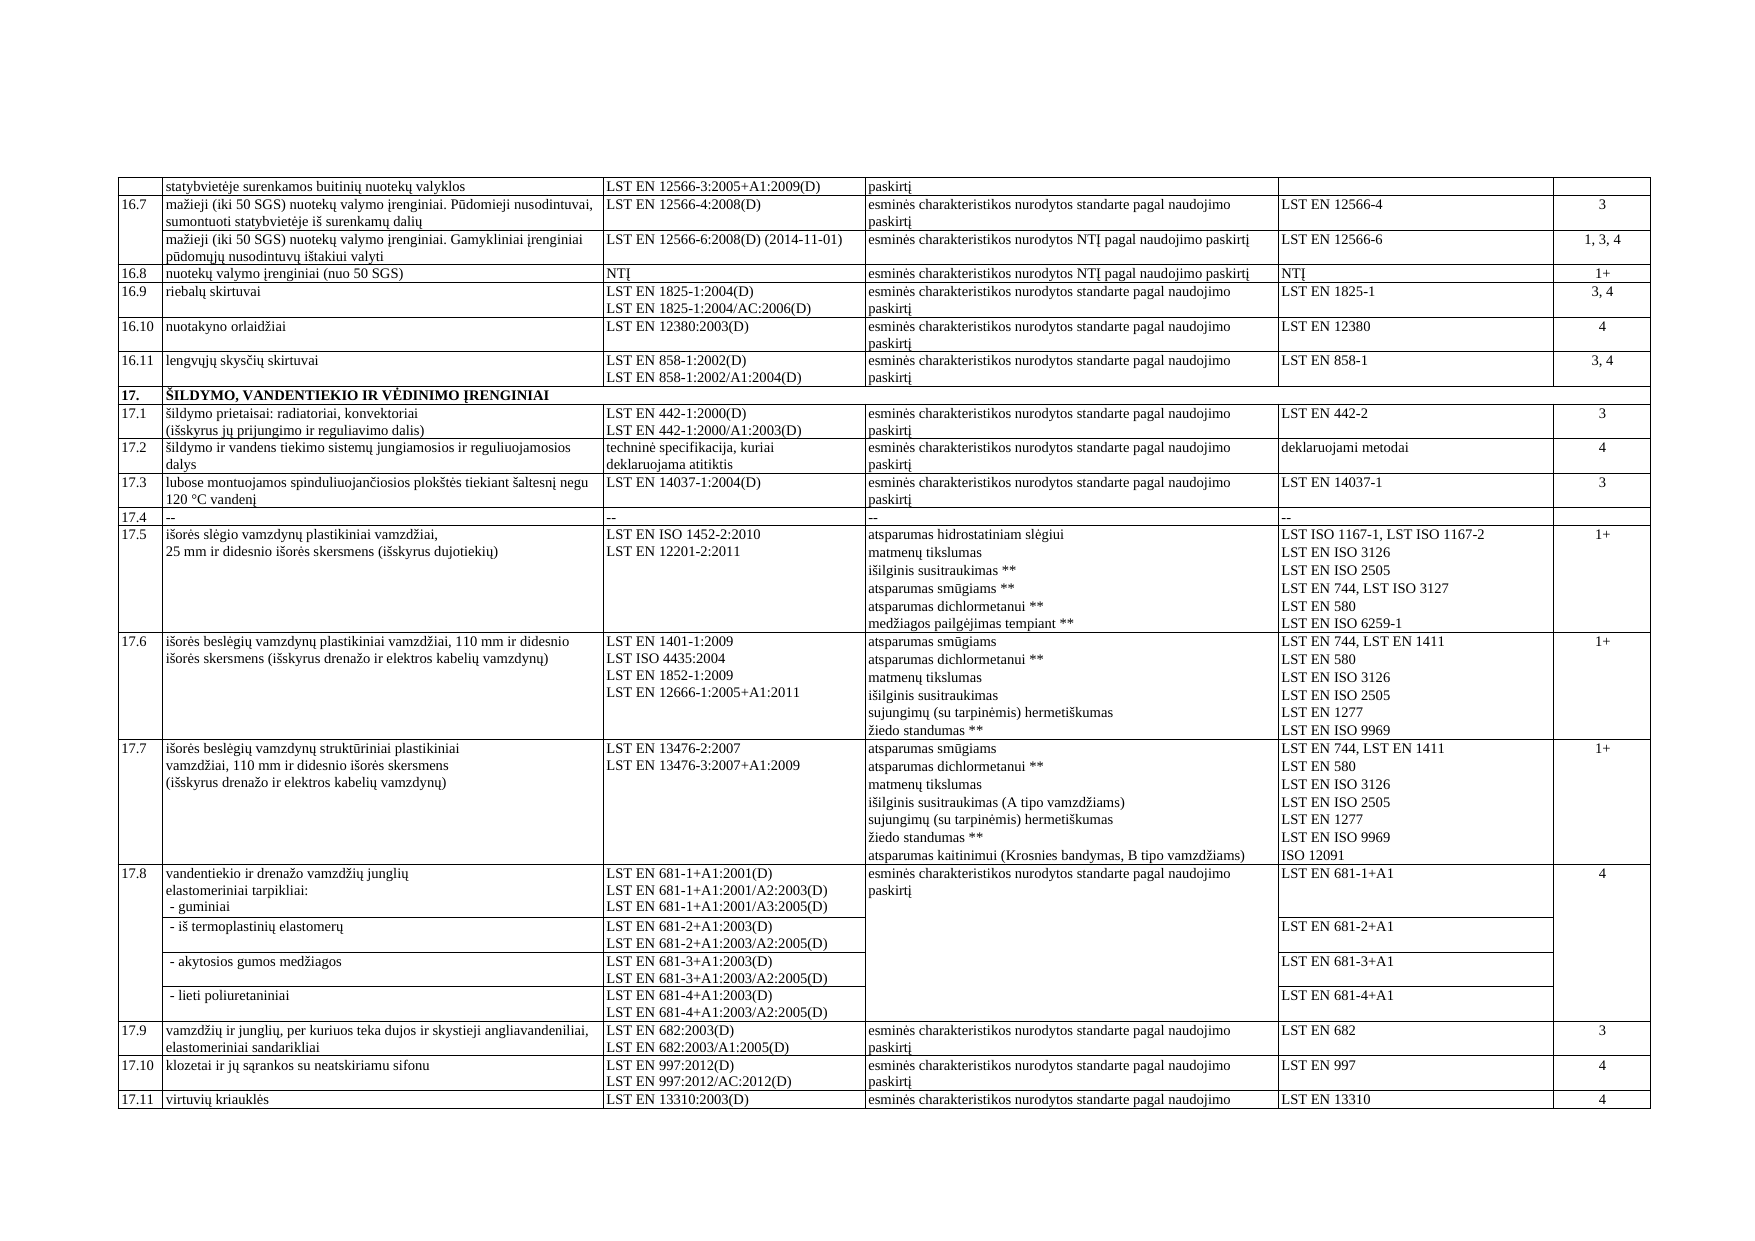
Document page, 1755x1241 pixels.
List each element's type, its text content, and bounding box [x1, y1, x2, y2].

table_cell virtuvių kriauklės [163, 1091, 603, 1108]
table_cell šildymo ir vandens tiekimo sistemų jungiamosios ir reguliuojamosios dalys [163, 439, 603, 473]
table_cell matmenų tikslumas [866, 668, 1278, 685]
table_cell sujungimų (su tarpinėmis) hermetiškumas [866, 810, 1278, 828]
table_cell statybvietėje surenkamos buitinių nuotekų valyklos [163, 178, 603, 195]
table_cell 17.6 [119, 633, 162, 739]
table_cell esminės charakteristikos nurodytos standarte pagal naudojimo paskirtį [866, 1022, 1278, 1055]
table_cell esminės charakteristikos nurodytos standarte pagal naudojimo [866, 1091, 1278, 1108]
table_cell žiedo standumas ** [866, 828, 1278, 846]
table_cell mažieji (iki 50 SGS) nuotekų valymo įrenginiai. Gamykliniai įrenginiai pūdomųjų nusodintuvų ištakiui valyti [163, 231, 603, 264]
table_cell LST EN 997:2012(D) LST EN 997:2012/AC:2012(D) [604, 1056, 865, 1090]
table_cell [119, 230, 162, 264]
table_cell LST EN 1401-1:2009 LST ISO 4435:2004 LST EN 1852-1:2009 LST EN 12666-1:2005+A1:2011 [604, 633, 865, 739]
table_cell atsparumas dichlormetanui ** [866, 650, 1278, 668]
table_cell 4 [1554, 439, 1650, 473]
table_cell -- [163, 508, 603, 525]
table_cell - akytosios gumos medžiagos [163, 953, 603, 986]
table_cell LST EN 682:2003(D) LST EN 682:2003/A1:2005(D) [604, 1022, 865, 1055]
table_cell atsparumas smūgiams [866, 633, 1278, 650]
table_cell atsparumas kaitinimui (Krosnies bandymas, B tipo vamzdžiams) [866, 846, 1278, 863]
table_cell [865, 387, 1278, 403]
table_cell 16.7 [119, 196, 162, 229]
table_cell LST ISO 1167-1, LST ISO 1167-2 [1279, 526, 1553, 543]
table_cell LST EN 12380:2003(D) [604, 318, 865, 351]
table_cell atsparumas smūgiams ** [866, 579, 1278, 596]
table_cell 16.10 [119, 318, 162, 351]
table_cell LST EN 744, LST EN 1411 [1279, 633, 1553, 650]
table_cell 3 [1554, 196, 1650, 229]
table_cell esminės charakteristikos nurodytos standarte pagal naudojimo paskirtį [866, 352, 1278, 386]
table_cell 16.9 [119, 283, 162, 317]
table_cell LST EN 744, LST EN 1411 [1279, 740, 1553, 757]
table_cell LST EN ISO 3126 [1279, 668, 1553, 685]
table_cell [1554, 387, 1650, 403]
table_cell -- [604, 508, 865, 525]
table_cell - iš termoplastinių elastomerų [163, 918, 603, 952]
table_cell išorės beslėgių vamzdynų plastikiniai vamzdžiai, 110 mm ir didesnio išorės skersmens (išskyrus drenažo ir elektros kabelių vamzdynų) [163, 633, 603, 739]
table_cell esminės charakteristikos nurodytos standarte pagal naudojimo paskirtį [866, 283, 1278, 317]
table_cell išilginis susitraukimas (A tipo vamzdžiams) [866, 792, 1278, 810]
table_cell LST EN 12566-6:2008(D) (2014-11-01) [604, 231, 865, 264]
table_cell LST EN ISO 3126 [1279, 543, 1553, 561]
table_cell lubose montuojamos spinduliuojančiosios plokštės tiekiant šaltesnį negu 120 °C vandenį [163, 474, 603, 507]
table_cell [1278, 387, 1554, 403]
table_cell 17.10 [119, 1056, 162, 1090]
table_cell LST EN ISO 2505 [1279, 792, 1553, 810]
table_cell riebalų skirtuvai [163, 283, 603, 317]
table_cell 3 [1554, 405, 1650, 438]
table_cell -- [1279, 508, 1553, 525]
table_cell LST EN 997 [1279, 1056, 1553, 1090]
table_cell LST EN 13310:2003(D) [604, 1091, 865, 1108]
table_cell LST EN 12566-6 [1279, 231, 1553, 264]
table_cell - lieti poliuretaniniai [163, 987, 603, 1021]
table_cell LST EN 858-1:2002(D) LST EN 858-1:2002/A1:2004(D) [604, 352, 865, 386]
table_cell LST EN 1825-1 [1279, 283, 1553, 317]
table_cell [1554, 508, 1650, 525]
table_cell išorės beslėgių vamzdynų struktūriniai plastikiniai vamzdžiai, 110 mm ir didesnio išorės skersmens (išskyrus drenažo ir elektros kabelių vamzdynų) [163, 740, 603, 863]
table_cell 1+ [1554, 740, 1650, 863]
table_cell LST EN 681-4+A1 [1279, 987, 1553, 1021]
table_cell 1+ [1554, 265, 1650, 282]
table_cell 17.4 [119, 508, 162, 525]
table_cell 17.2 [119, 439, 162, 473]
table_cell paskirtį [866, 178, 1278, 195]
table_cell 4 [1554, 1056, 1650, 1090]
table_cell sujungimų (su tarpinėmis) hermetiškumas [866, 703, 1278, 721]
table_cell LST EN 681-4+A1:2003(D) LST EN 681-4+A1:2003/A2:2005(D) [604, 987, 865, 1021]
table_cell išilginis susitraukimas ** [866, 561, 1278, 578]
table_cell [1554, 178, 1650, 195]
table_cell 1, 3, 4 [1554, 231, 1650, 264]
table_cell LST EN 442-1:2000(D) LST EN 442-1:2000/A1:2003(D) [604, 405, 865, 438]
table_cell matmenų tikslumas [866, 775, 1278, 792]
table_cell 3 [1554, 474, 1650, 507]
table_cell LST EN 14037-1 [1279, 474, 1553, 507]
table_cell 3 [1554, 1022, 1650, 1055]
table_cell esminės charakteristikos nurodytos standarte pagal naudojimo paskirtį [866, 439, 1278, 473]
table_cell 3, 4 [1554, 283, 1650, 317]
table_cell LST EN 682 [1279, 1022, 1553, 1055]
table_cell LST EN 1277 [1279, 810, 1553, 828]
table_cell esminės charakteristikos nurodytos standarte pagal naudojimo paskirtį [866, 196, 1278, 229]
table_cell LST EN 580 [1279, 650, 1553, 668]
table_cell LST EN 858-1 [1279, 352, 1553, 386]
table_cell LST EN 580 [1279, 757, 1553, 774]
table_cell vandentiekio ir drenažo vamzdžių junglių elastomeriniai tarpikliai: - guminiai [163, 865, 603, 917]
table_cell 17.11 [119, 1091, 162, 1108]
table_cell 17.1 [119, 405, 162, 438]
table_cell LST EN ISO 9969 [1279, 828, 1553, 846]
table_cell nuotakyno orlaidžiai [163, 318, 603, 351]
table_cell klozetai ir jų sąrankos su neatskiriamu sifonu [163, 1056, 603, 1090]
table_cell esminės charakteristikos nurodytos standarte pagal naudojimo paskirtį [866, 405, 1278, 438]
table_cell NTĮ [1279, 265, 1553, 282]
table_cell esminės charakteristikos nurodytos NTĮ pagal naudojimo paskirtį [866, 265, 1278, 282]
table_cell LST EN 744, LST ISO 3127 [1279, 579, 1553, 596]
table_cell LST EN 1277 [1279, 703, 1553, 721]
table_cell LST EN 12566-4:2008(D) [604, 196, 865, 229]
table_cell žiedo standumas ** [866, 721, 1278, 739]
table_cell atsparumas dichlormetanui ** [866, 757, 1278, 774]
table_cell LST EN 1825-1:2004(D) LST EN 1825-1:2004/AC:2006(D) [604, 283, 865, 317]
table_cell LST EN 13310 [1279, 1091, 1553, 1108]
table_cell atsparumas dichlormetanui ** [866, 596, 1278, 614]
table_cell 17.8 [119, 865, 162, 1021]
table_cell techninė specifikacija, kuriai deklaruojama atitiktis [604, 439, 865, 473]
table_cell LST EN ISO 2505 [1279, 685, 1553, 703]
table_cell 16.8 [119, 265, 162, 282]
table_cell ISO 12091 [1279, 846, 1553, 863]
table_cell NTĮ [604, 265, 865, 282]
table_cell 17. [119, 387, 162, 403]
table_cell mažieji (iki 50 SGS) nuotekų valymo įrenginiai. Pūdomieji nusodintuvai, sumontuoti statybvietėje iš surenkamų dalių [163, 196, 603, 229]
table_cell LST EN 580 [1279, 596, 1553, 614]
table_cell medžiagos pailgėjimas tempiant ** [866, 614, 1278, 632]
table_cell LST EN 13476-2:2007 LST EN 13476-3:2007+A1:2009 [604, 740, 865, 863]
table_cell -- [866, 508, 1278, 525]
table_cell ŠILDYMO, VANDENTIEKIO IR VĖDINIMO ĮRENGINIAI [163, 387, 865, 403]
table_cell 1+ [1554, 633, 1650, 739]
table_cell [119, 178, 162, 195]
table_cell LST EN ISO 1452-2:2010 LST EN 12201-2:2011 [604, 526, 865, 632]
table_cell LST EN 681-1+A1:2001(D) LST EN 681-1+A1:2001/A2:2003(D) LST EN 681-1+A1:2001/A3:2005(D) [604, 865, 865, 917]
table_cell LST EN ISO 9969 [1279, 721, 1553, 739]
table_cell LST EN 681-2+A1:2003(D) LST EN 681-2+A1:2003/A2:2005(D) [604, 918, 865, 952]
table_cell LST EN ISO 6259-1 [1279, 614, 1553, 632]
table_cell 1+ [1554, 526, 1650, 632]
table_cell deklaruojami metodai [1279, 439, 1553, 473]
table_cell LST EN 12380 [1279, 318, 1553, 351]
table_cell 17.9 [119, 1022, 162, 1055]
table_cell esminės charakteristikos nurodytos standarte pagal naudojimo paskirtį [866, 865, 1278, 1021]
table_cell LST EN 14037-1:2004(D) [604, 474, 865, 507]
table_cell LST EN 12566-3:2005+A1:2009(D) [604, 178, 865, 195]
table_cell esminės charakteristikos nurodytos NTĮ pagal naudojimo paskirtį [866, 231, 1278, 264]
table_cell LST EN 681-3+A1 [1279, 953, 1553, 986]
table_cell 4 [1554, 865, 1650, 1021]
table_cell 4 [1554, 1091, 1650, 1108]
table_cell atsparumas hidrostatiniam slėgiui [866, 526, 1278, 543]
table_cell esminės charakteristikos nurodytos standarte pagal naudojimo paskirtį [866, 1056, 1278, 1090]
table_cell matmenų tikslumas [866, 543, 1278, 561]
table_cell 17.3 [119, 474, 162, 507]
table_cell LST EN 681-1+A1 [1279, 865, 1553, 917]
table_cell 3, 4 [1554, 352, 1650, 386]
table_cell vamzdžių ir junglių, per kuriuos teka dujos ir skystieji angliavandeniliai, elastomeriniai sandarikliai [163, 1022, 603, 1055]
table_cell lengvųjų skysčių skirtuvai [163, 352, 603, 386]
table_cell LST EN 12566-4 [1279, 196, 1553, 229]
table_cell 17.7 [119, 740, 162, 863]
table_cell 16.11 [119, 352, 162, 386]
table_cell LST EN ISO 2505 [1279, 561, 1553, 578]
table_cell 4 [1554, 318, 1650, 351]
table_cell išorės slėgio vamzdynų plastikiniai vamzdžiai, 25 mm ir didesnio išorės skersmens (išskyrus dujotiekių) [163, 526, 603, 632]
table_cell išilginis susitraukimas [866, 685, 1278, 703]
table_cell LST EN 681-3+A1:2003(D) LST EN 681-3+A1:2003/A2:2005(D) [604, 953, 865, 986]
table_cell esminės charakteristikos nurodytos standarte pagal naudojimo paskirtį [866, 474, 1278, 507]
table_cell LST EN 442-2 [1279, 405, 1553, 438]
table_cell šildymo prietaisai: radiatoriai, konvektoriai (išskyrus jų prijungimo ir reguliavimo dalis) [163, 405, 603, 438]
table_cell LST EN ISO 3126 [1279, 775, 1553, 792]
table_cell atsparumas smūgiams [866, 740, 1278, 757]
table_cell [1279, 178, 1553, 195]
table_cell LST EN 681-2+A1 [1279, 918, 1553, 952]
table_cell 17.5 [119, 526, 162, 632]
table_cell esminės charakteristikos nurodytos standarte pagal naudojimo paskirtį [866, 318, 1278, 351]
table_cell nuotekų valymo įrenginiai (nuo 50 SGS) [163, 265, 603, 282]
